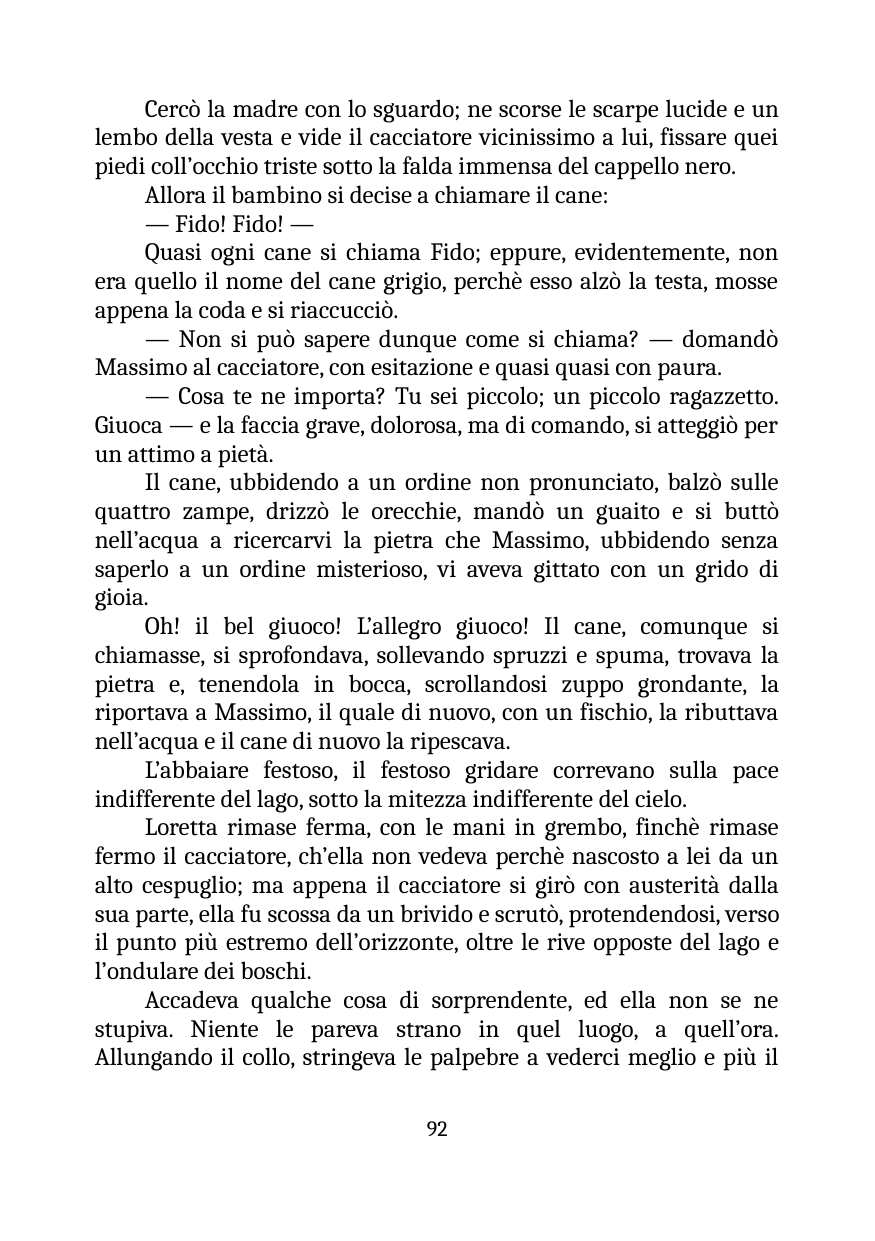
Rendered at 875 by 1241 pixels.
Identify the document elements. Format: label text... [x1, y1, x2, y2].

text — Fido! Fido! — [94, 209, 779, 238]
text Loretta rimase ferma, con le mani in grembo, finchè rimase fermo il cacciatore, ch’ella non vedeva perchè nascosto a lei da un alto cespuglio; ma appena il cacciatore si girò con austerità dalla sua parte, ella fu scossa da un brivido e scrutò, protendendosi, verso il punto più estremo dell’orizzonte, oltre le rive opposte del lago e l’ondulare dei boschi. [94, 813, 779, 986]
text — Cosa te ne importa? Tu sei piccolo; un piccolo ragazzetto. Giuoca — e la faccia grave, dolorosa, ma di comando, si atteggiò per un attimo a pietà. [94, 382, 779, 468]
text — Non si può sapere dunque come si chiama? — domandò Massimo al cacciatore, con esitazione e quasi quasi con paura. [94, 324, 779, 382]
text L’abbaiare festoso, il festoso gridare correvano sulla pace indifferente del lago, sotto la mitezza indifferente del cielo. [94, 756, 779, 813]
text Il cane, ubbidendo a un ordine non pronunciato, balzò sulle quattro zampe, drizzò le orecchie, mandò un guaito e si buttò nell’acqua a ricercarvi la pietra che Massimo, ubbidendo senza saperlo a un ordine misterioso, vi aveva gittato con un grido di gioia. [94, 468, 779, 612]
text Allora il bambino si decise a chiamare il cane: [94, 181, 779, 209]
text Quasi ogni cane si chiama Fido; eppure, evidentemente, non era quello il nome del cane grigio, perchè esso alzò la testa, mosse appena la coda e si riaccucciò. [94, 238, 779, 324]
text Cercò la madre con lo sguardo; ne scorse le scarpe lucide e un lembo della vesta e vide il cacciatore vicinissimo a lui, fissare quei piedi coll’occhio triste sotto la falda immensa del cappello nero. [94, 94, 779, 181]
text Accadeva qualche cosa di sorprendente, ed ella non se ne stupiva. Niente le pareva strano in quel luogo, a quell’ora. Allungando il collo, stringeva le palpebre a vederci meglio e più il [94, 986, 779, 1072]
text Oh! il bel giuoco! L’allegro giuoco! Il cane, comunque si chiamasse, si sprofondava, sollevando spruzzi e spuma, trovava la pietra e, tenendola in bocca, scrollandosi zuppo grondante, la riportava a Massimo, il quale di nuovo, con un fischio, la ributtava nell’acqua e il cane di nuovo la ripescava. [94, 612, 779, 756]
